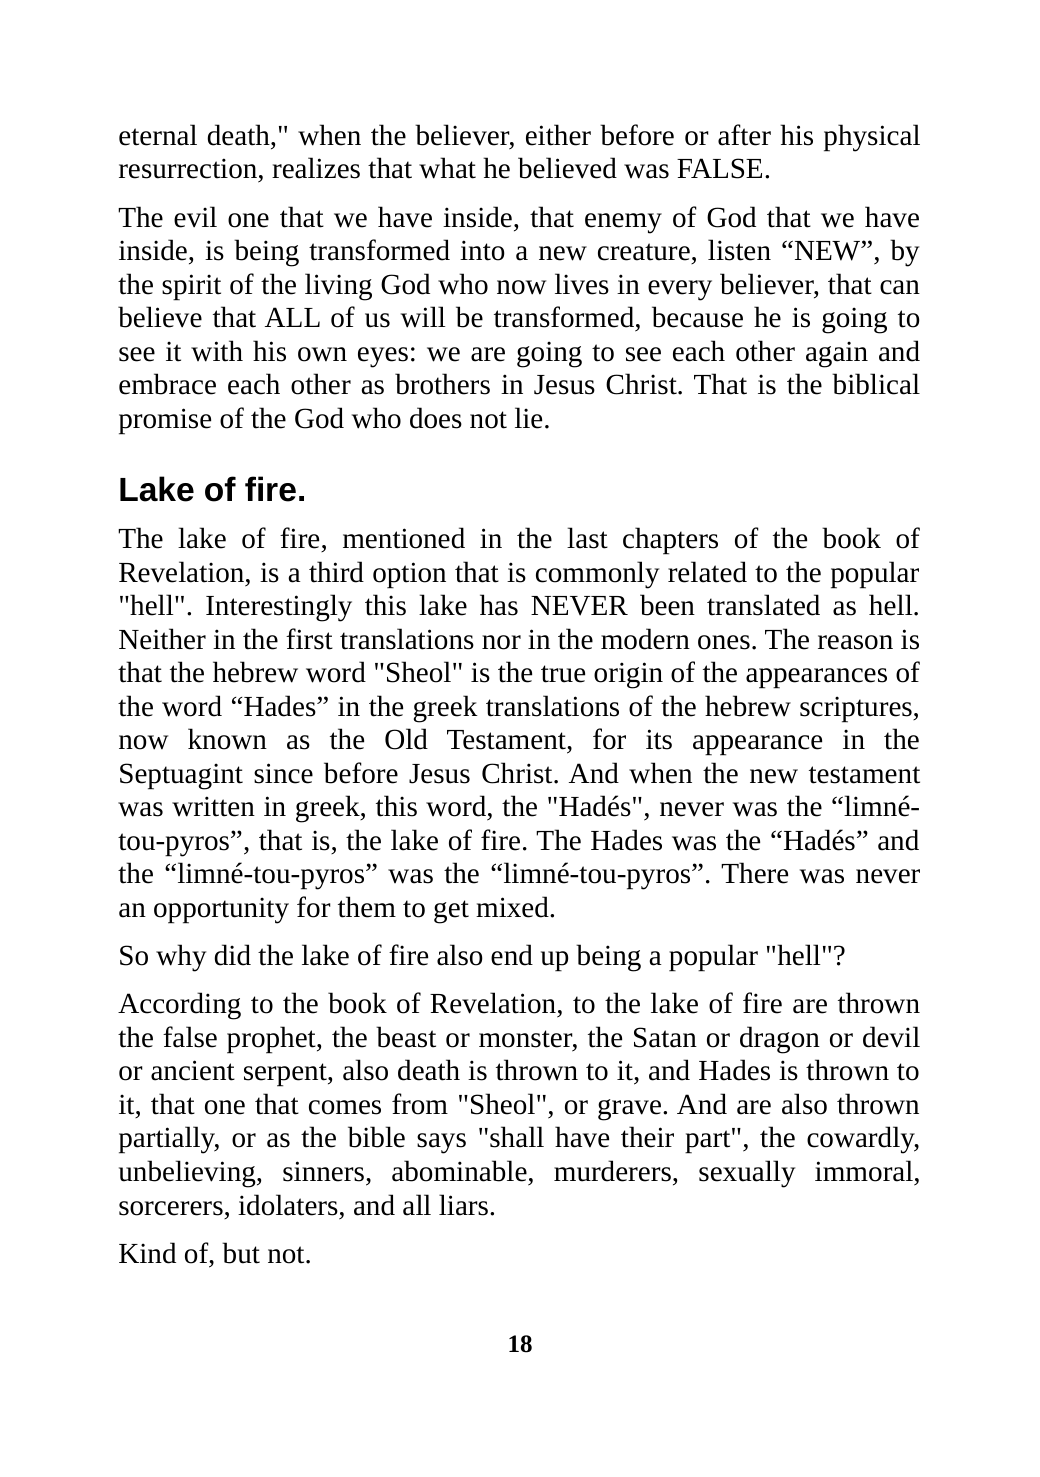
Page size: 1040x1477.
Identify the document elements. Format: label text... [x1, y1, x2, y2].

text So why did the lake of fire also end up being a popular "hell"? [118, 938, 921, 972]
text The evil one that we have inside, that enemy of God that we have inside, is being transformed into a new creature, listen “NEW”, by the spirit of the living God who now lives in every believer, that can believe that ALL of us will be transformed, because he is going to see it with his own eyes: we are going to see each other again and embrace each other as brothers in Jesus Christ. That is the biblical promise of the God who does not lie. [118, 200, 921, 434]
text The lake of fire, mentioned in the last chapters of the book of Revelation, is a third option that is commonly related to the popular "hell". Interestingly this lake has NEVER been translated as hell. Neither in the first translations nor in the modern ones. The reason is that the hebrew word "Sheol" is the true origin of the appearances of the word “Hades” in the greek translations of the hebrew scriptures, now known as the Old Testament, for its appearance in the Septuagint since before Jesus Christ. And when the new testament was written in greek, this word, the "Hadés", never was the “limné-tou-pyros”, that is, the lake of fire. The Hades was the “Hadés” and the “limné-tou-pyros” was the “limné-tou-pyros”. There was never an opportunity for them to get mixed. [118, 521, 921, 924]
text According to the book of Revelation, to the lake of fire are thrown the false prophet, the beast or monster, the Satan or dragon or devil or ancient serpent, also death is thrown to it, and Hades is thrown to it, that one that comes from "Sheol", or grave. And are also thrown partially, or as the bible says "shall have their part", the cowardly, unbelieving, sinners, abominable, murderers, sexually immoral, sorcerers, idolaters, and all liars. [118, 986, 921, 1221]
subtitle Lake of fire. [118, 470, 921, 509]
text Kind of, but not. [118, 1236, 921, 1269]
text eternal death," when the believer, either before or after his physical resurrection, realizes that what he believed was FALSE. [118, 118, 921, 185]
